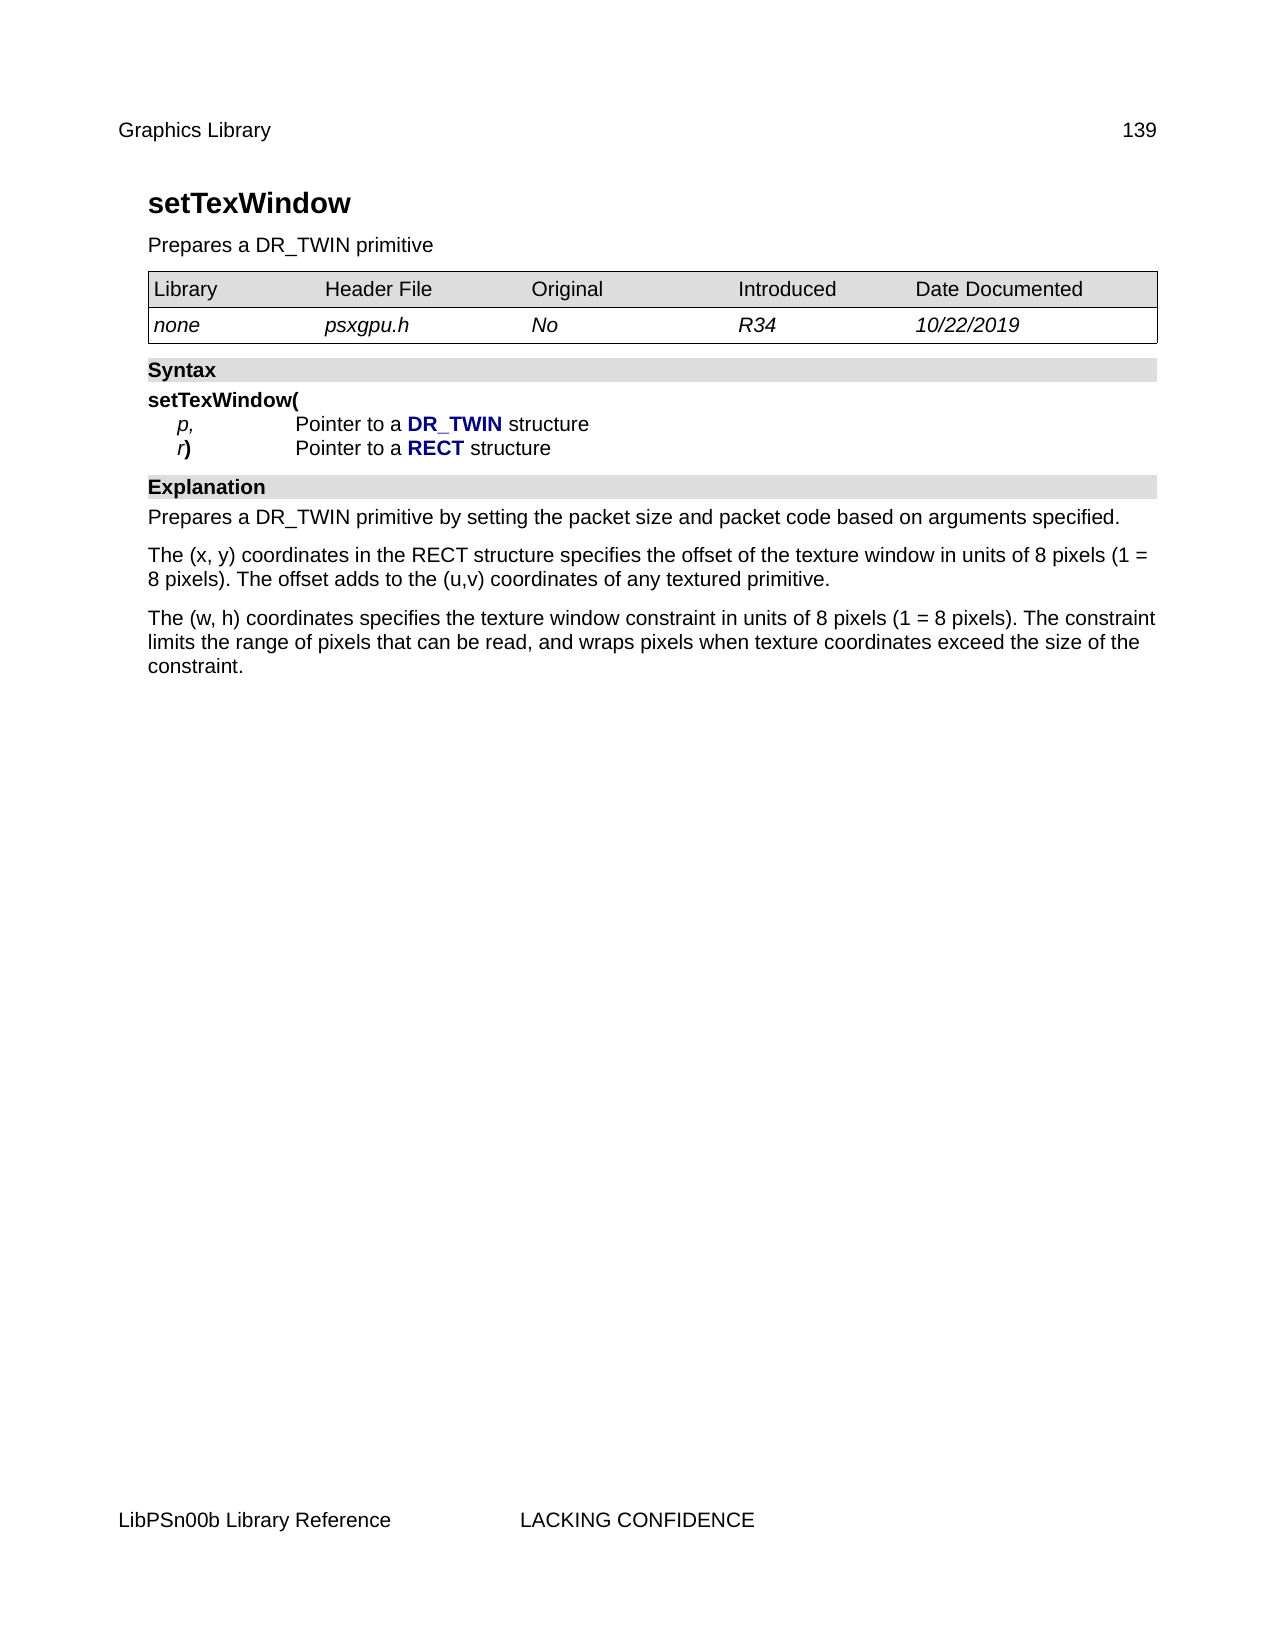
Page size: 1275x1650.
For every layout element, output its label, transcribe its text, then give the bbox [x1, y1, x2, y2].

text none psxgpu.h No R34 10/22/2019 [149, 308, 1157, 343]
text Prepares a DR_TWIN primitive by setting the packet size and packet code based on arguments specified. [148, 504, 1157, 528]
text The (x, y) coordinates in the RECT structure specifies the offset of the texture window in units of 8 pixels (1 = 8 pixels). The offset adds to the (u,v) coordinates of any textured primitive. [148, 543, 1157, 591]
text Prepares a DR_TWIN primitive [148, 232, 1157, 256]
subtitle Syntax [148, 358, 1157, 382]
text p, Pointer to a DR_TWIN structure [148, 412, 1157, 436]
text r) Pointer to a RECT structure [148, 436, 1157, 460]
subtitle Explanation [148, 475, 1157, 499]
text The (w, h) coordinates specifies the texture window constraint in units of 8 pixels (1 = 8 pixels). The constraint limits the range of pixels that can be read, and wraps pixels when texture coordinates exceed the size of the constraint. [148, 606, 1157, 678]
text Library Header File Original Introduced Date Documented [149, 272, 1157, 307]
subtitle setTexWindow [148, 186, 1157, 220]
text setTexWindow( [148, 388, 1157, 412]
